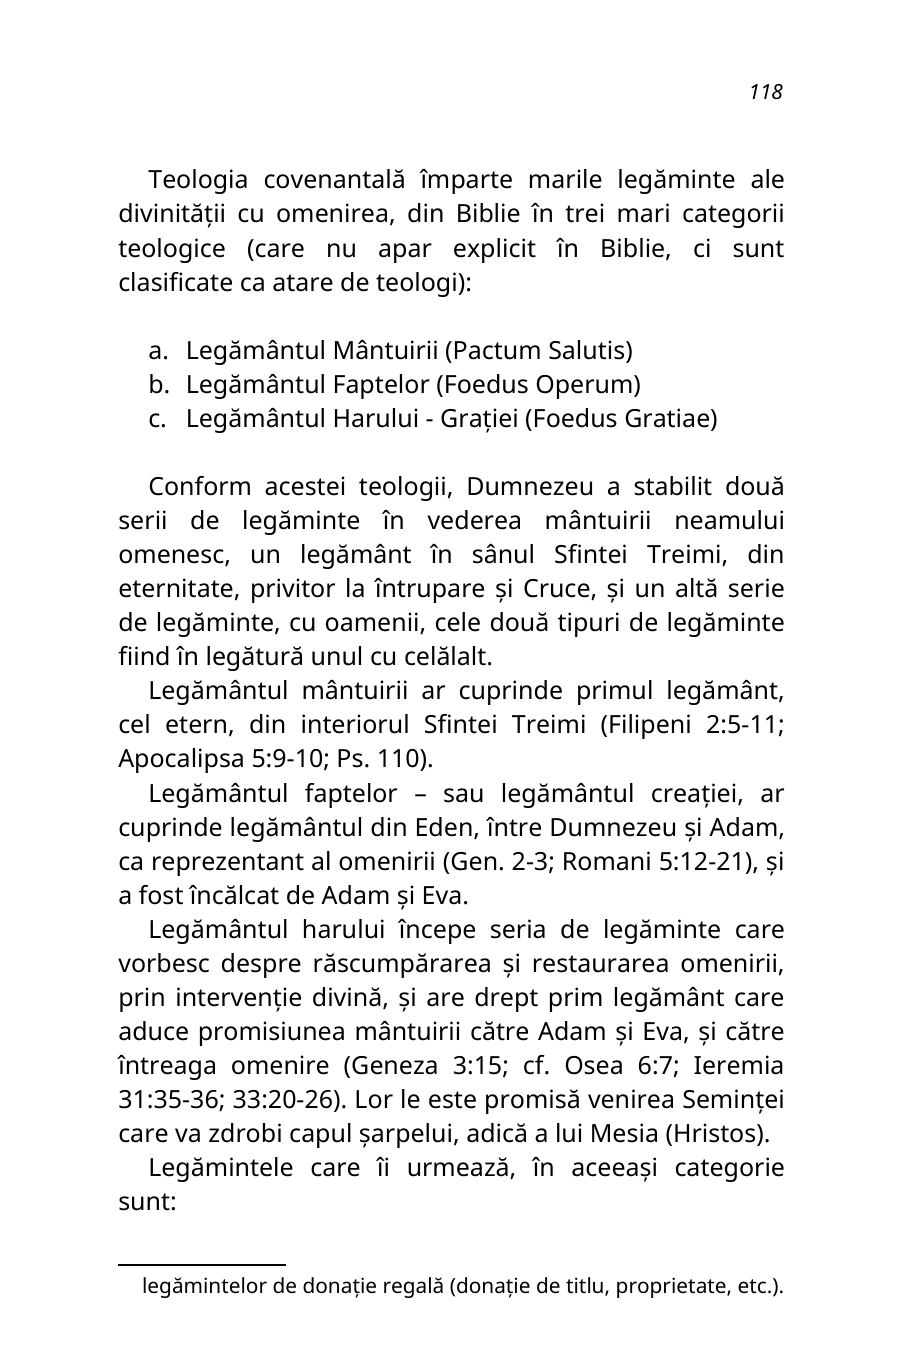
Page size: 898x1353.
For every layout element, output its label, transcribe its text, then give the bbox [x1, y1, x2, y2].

text Teologia covenantală împarte marile legăminte ale divinităţii cu omenirea, din Biblie în trei mari categorii teologice (care nu apar explicit în Biblie, ci sunt clasificate ca atare de teologi): [118, 162, 786, 298]
text Legământul mântuirii ar cuprinde primul legământ, cel etern, din interiorul Sfintei Treimi (Filipeni 2:5-11; Apocalipsa 5:9-10; Ps. 110). [118, 673, 786, 775]
list Legământul Faptelor (Foedus Operum) [148, 366, 786, 401]
list Legământul Mântuirii (Pactum Salutis) [148, 332, 786, 366]
text Conform acestei teologii, Dumnezeu a stabilit două serii de legăminte în vederea mântuirii neamului omenesc, un legământ în sânul Sfintei Treimi, din eternitate, privitor la întrupare şi Cruce, şi un altă serie de legăminte, cu oamenii, cele două tipuri de legăminte fiind în legătură unul cu celălalt. [118, 469, 786, 673]
list Legământul Harului - Graţiei (Foedus Gratiae) [148, 401, 786, 434]
text Legământul harului începe seria de legăminte care vorbesc despre răscumpărarea şi restaurarea omenirii, prin intervenţie divină, şi are drept prim legământ care aduce promisiunea mântuirii către Adam şi Eva, şi către întreaga omenire (Geneza 3:15; cf. Osea 6:7; Ieremia 31:35-36; 33:20-26). Lor le este promisă venirea Seminţei care va zdrobi capul şarpelui, adică a lui Mesia (Hristos). [118, 911, 786, 1150]
text Legământul faptelor – sau legământul creaţiei, ar cuprinde legământul din Eden, între Dumnezeu şi Adam, ca reprezentant al omenirii (Gen. 2-3; Romani 5:12-21), şi a fost încălcat de Adam şi Eva. [118, 775, 786, 911]
text legămintelor de donaţie regală (donaţie de titlu, proprietate, etc.). [118, 1271, 786, 1299]
text Legămintele care îi urmează, în aceeaşi categorie sunt: [118, 1150, 786, 1218]
